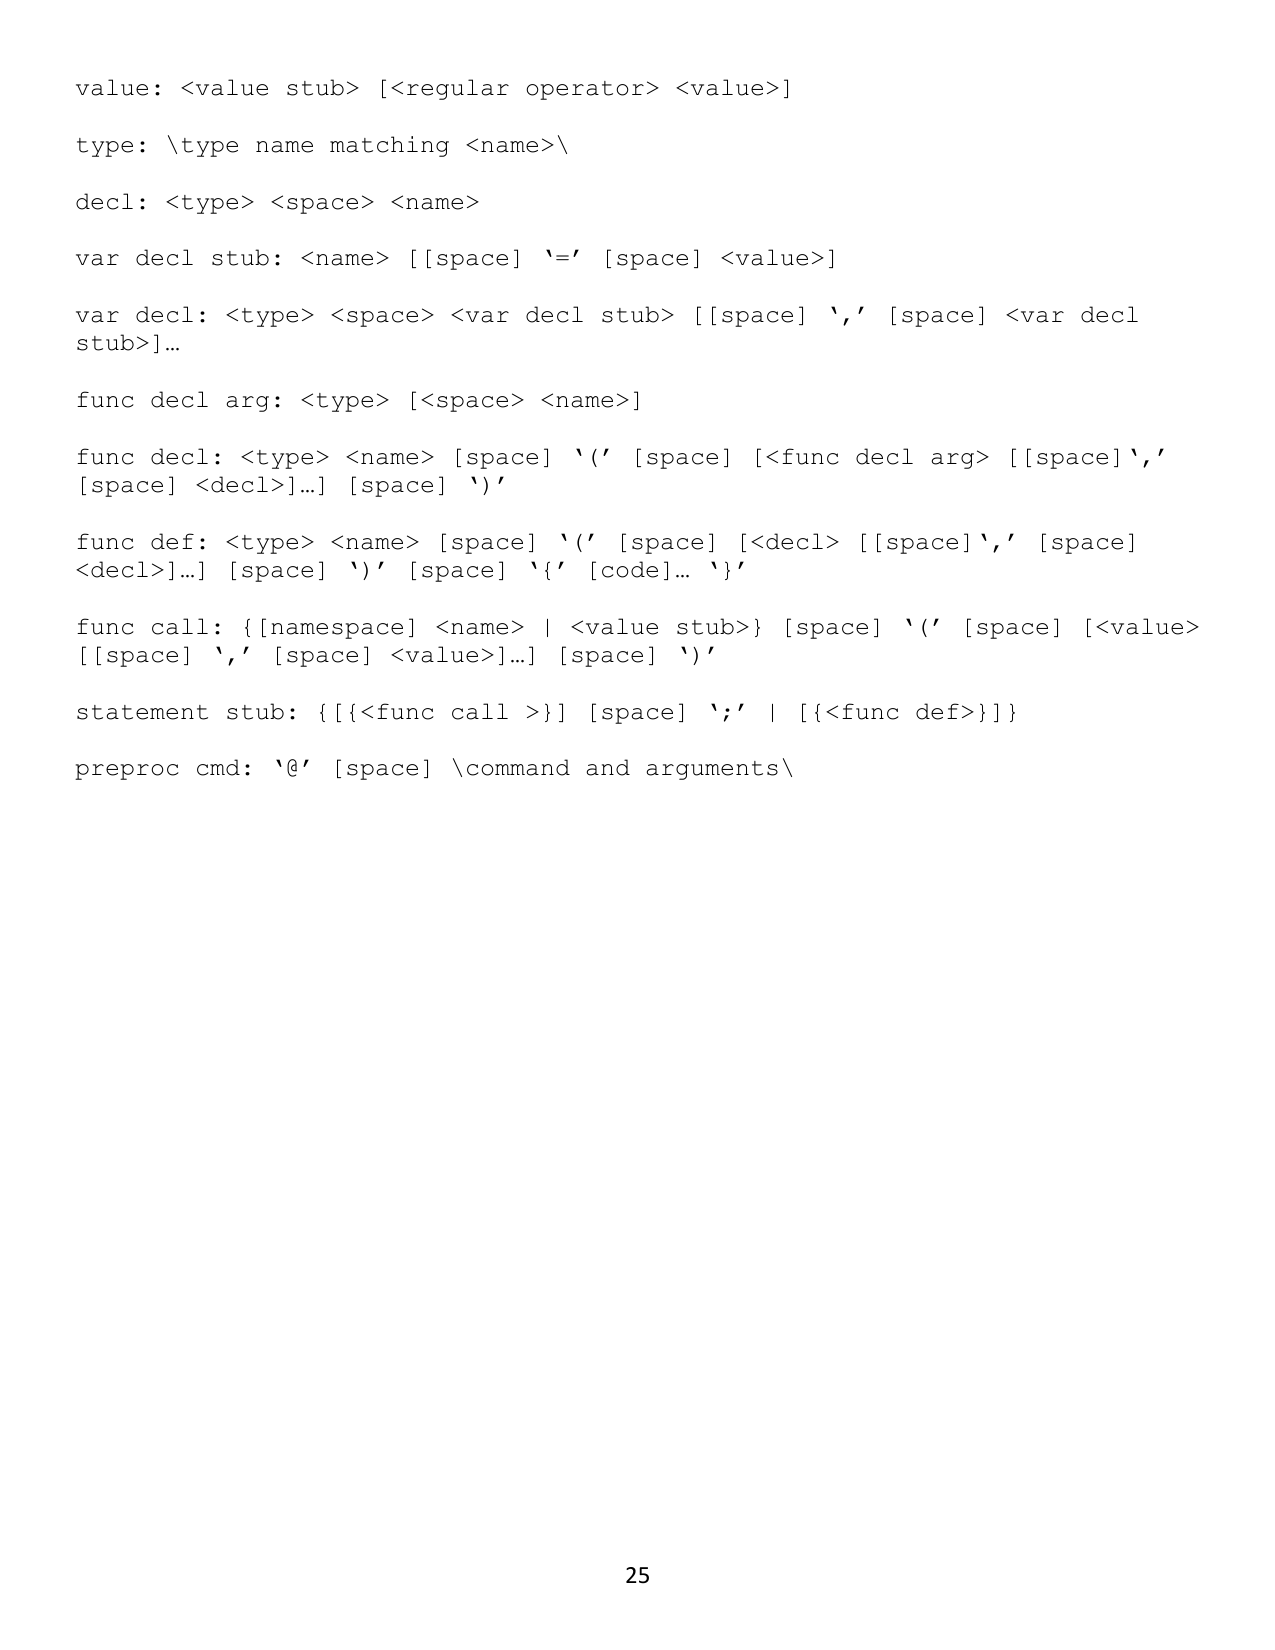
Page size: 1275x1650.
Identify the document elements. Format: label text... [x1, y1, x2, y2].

text func decl arg: <type> [<space> <name>] [75, 387, 1200, 415]
text decl: <type> <space> <name> [75, 188, 1200, 217]
text preproc cmd: ‘@’ [space] \command and arguments\ [75, 755, 1200, 783]
text func def: <type> <name> [space] ‘(’ [space] [<decl> [[space]‘,’ [space] <decl>]…] [space] ‘)’ [space] ‘{’ [code]… ‘}’ [75, 528, 1200, 585]
text statement stub: {[{<func call >}] [space] ‘;’ | [{<func def>}]} [75, 698, 1200, 727]
text value: <value stub> [<regular operator> <value>] [75, 75, 1200, 103]
text func call: {[namespace] <name> | <value stub>} [space] ‘(’ [space] [<value> [[space] ‘,’ [space] <value>]…] [space] ‘)’ [75, 613, 1200, 670]
text func decl: <type> <name> [space] ‘(’ [space] [<func decl arg> [[space]‘,’ [space] <decl>]…] [space] ‘)’ [75, 443, 1200, 500]
text type: \type name matching <name>\ [75, 132, 1200, 160]
text var decl stub: <name> [[space] ‘=’ [space] <value>] [75, 245, 1200, 273]
text var decl: <type> <space> <var decl stub> [[space] ‘,’ [space] <var decl stub>]… [75, 302, 1200, 358]
